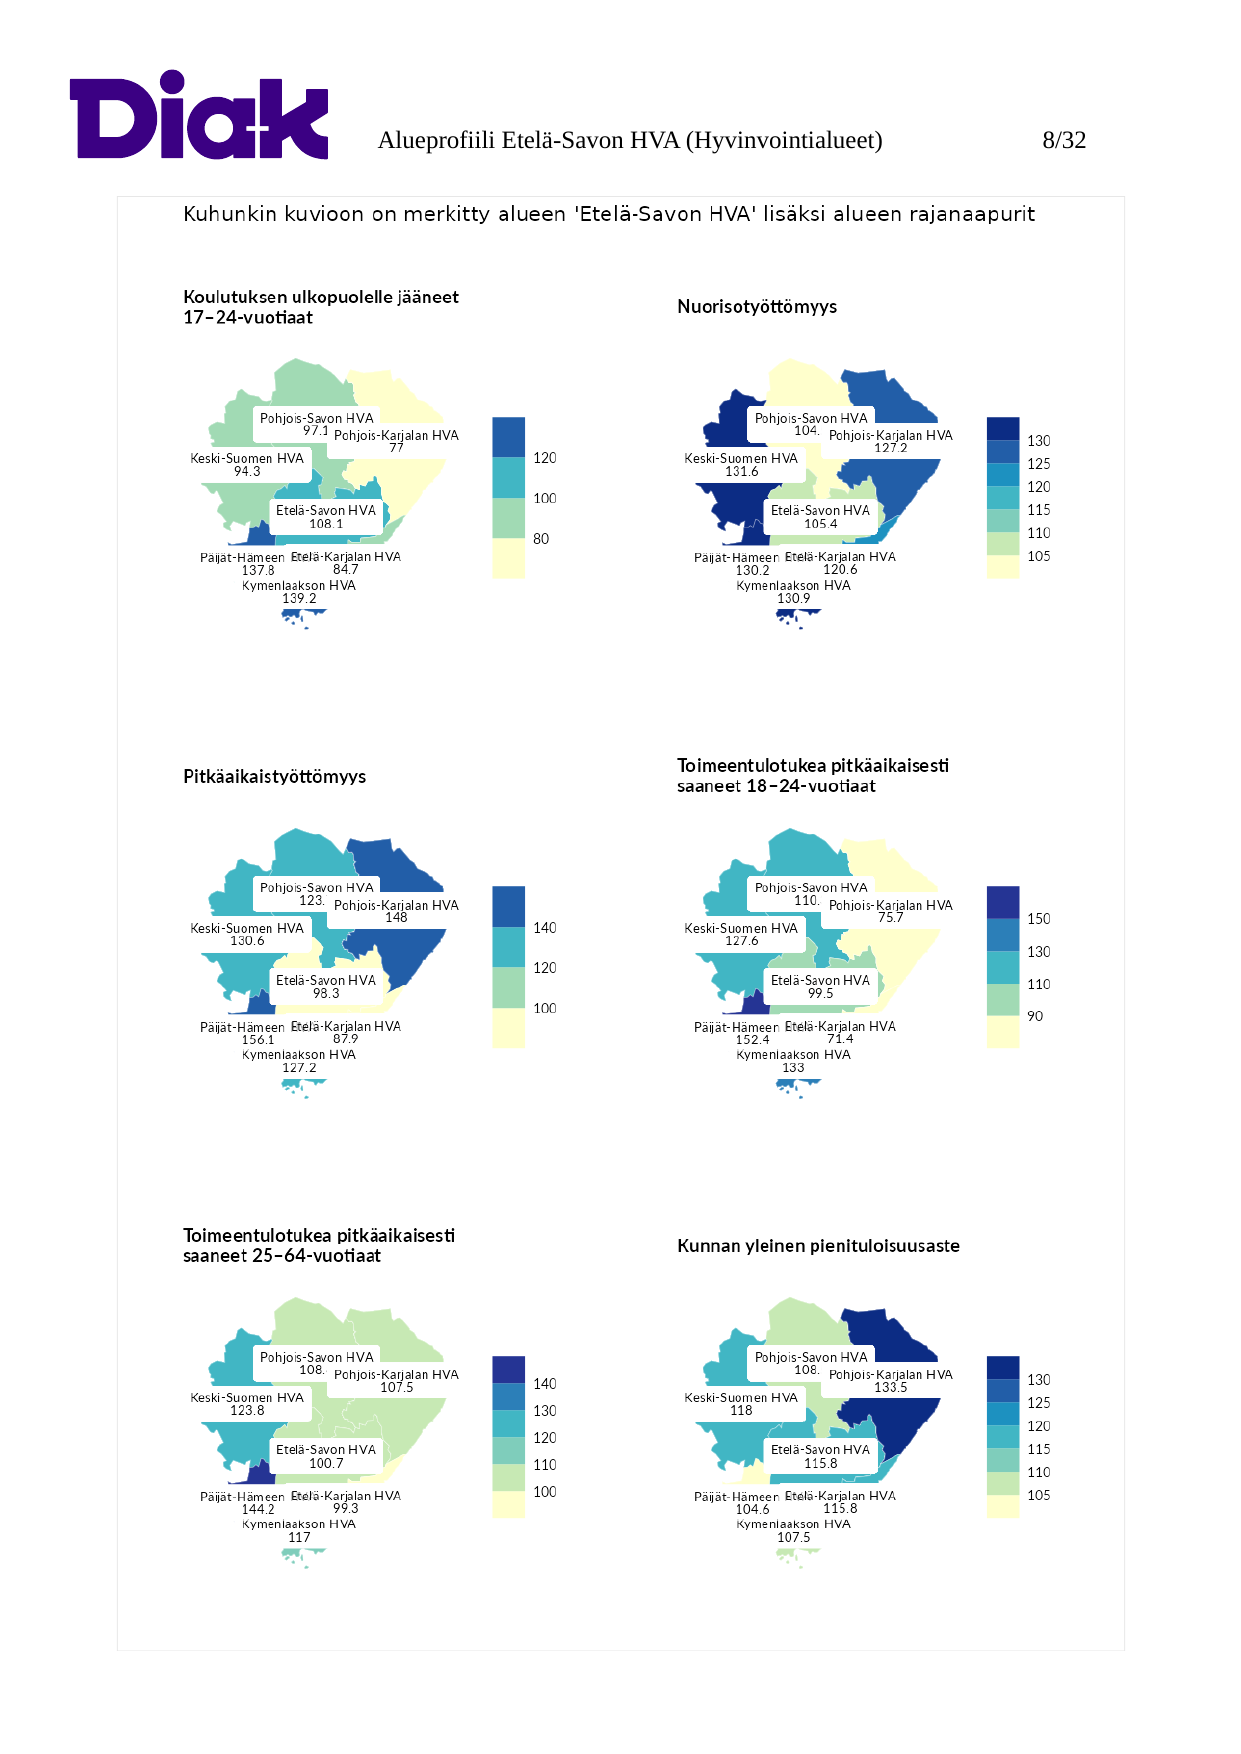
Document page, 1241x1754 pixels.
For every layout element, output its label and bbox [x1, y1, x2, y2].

picture [61, 196, 1179, 1651]
